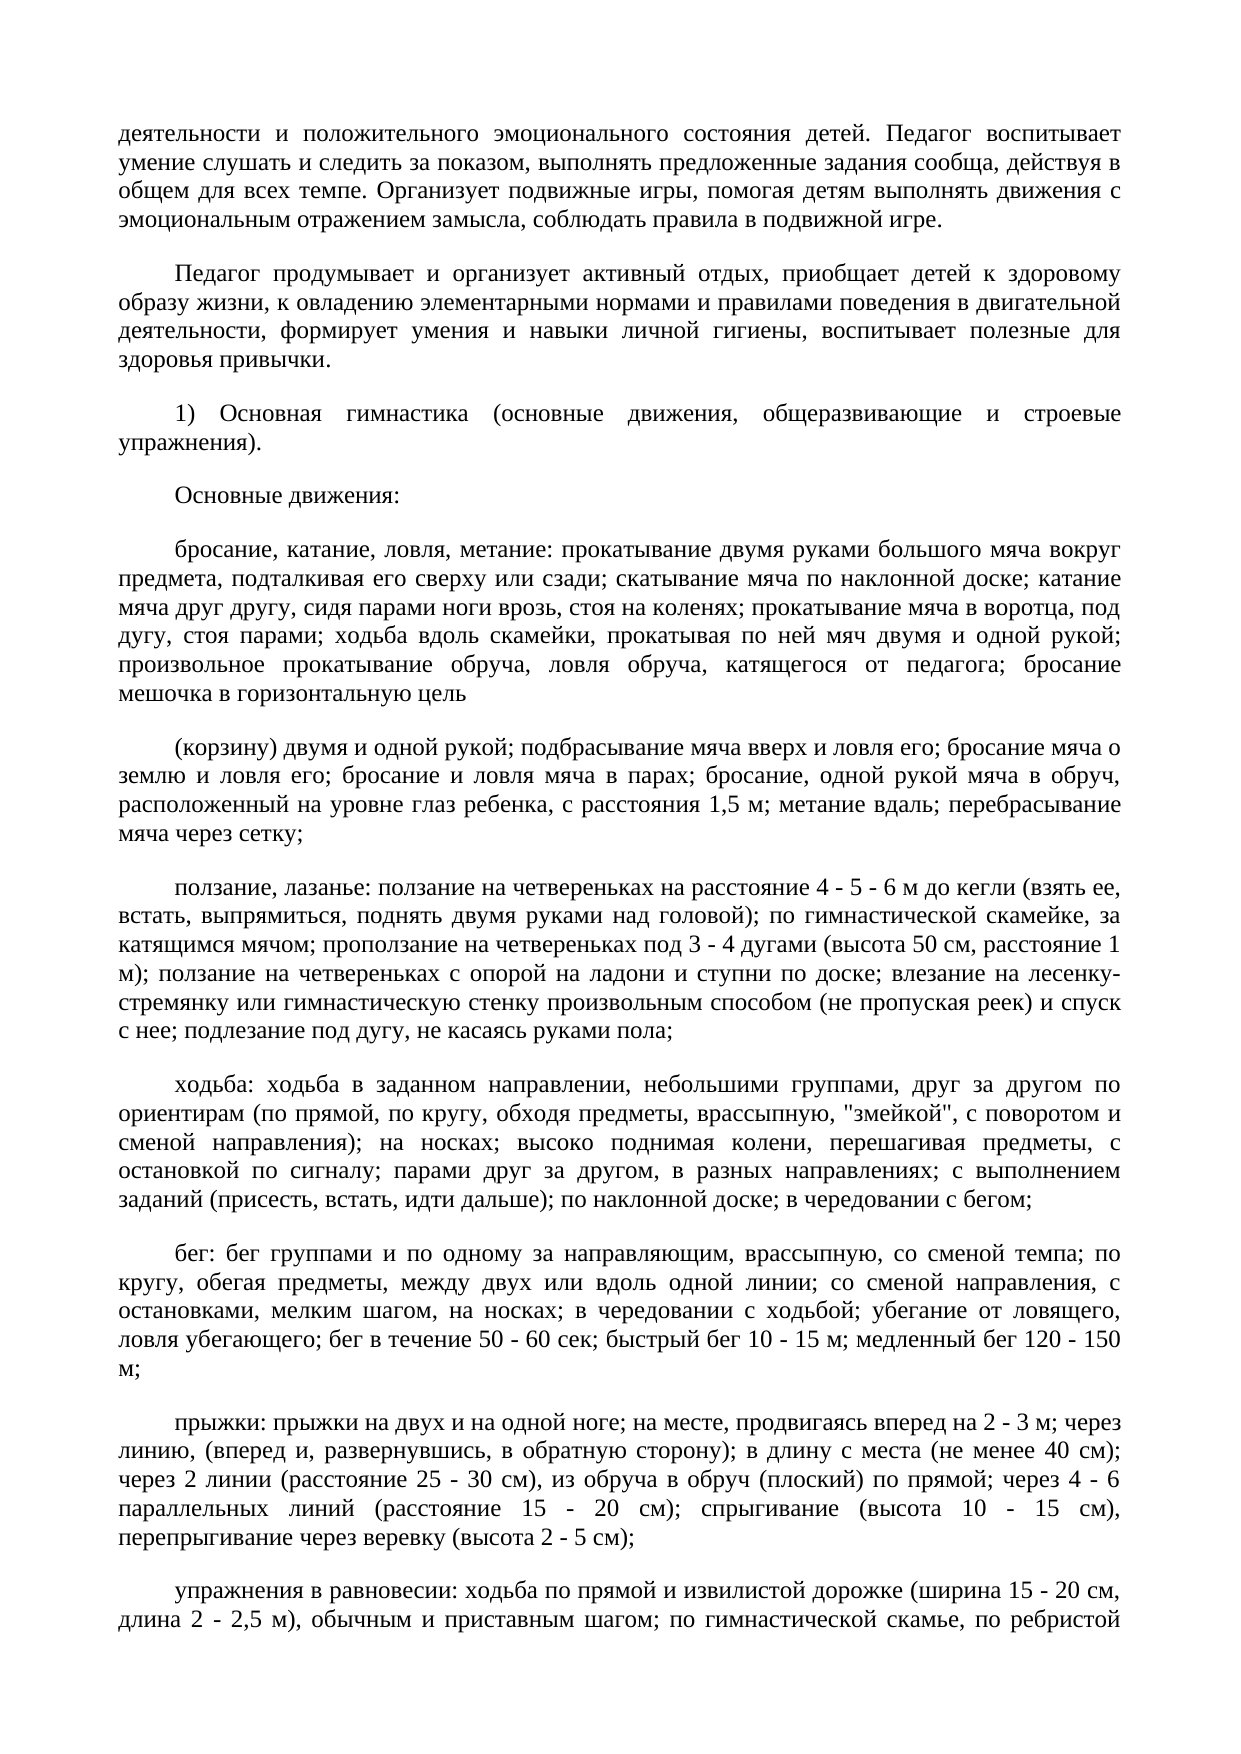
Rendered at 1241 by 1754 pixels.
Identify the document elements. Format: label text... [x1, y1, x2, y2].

text бросание, катание, ловля, метание: прокатывание двумя руками большого мяча вокруг предмета, подталкивая его сверху или сзади; скатывание мяча по наклонной доске; катание мяча друг другу, сидя парами ноги врозь, стоя на коленях; прокатывание мяча в воротца, под дугу, стоя парами; ходьба вдоль скамейки, прокатывая по ней мяч двумя и одной рукой; произвольное прокатывание обруча, ловля обруча, катящегося от педагога; бросание мешочка в горизонтальную цель [118, 534, 1122, 707]
text бег: бег группами и по одному за направляющим, врассыпную, со сменой темпа; по кругу, обегая предметы, между двух или вдоль одной линии; со сменой направления, с остановками, мелким шагом, на носках; в чередовании с ходьбой; убегание от ловящего, ловля убегающего; бег в течение 50 - 60 сек; быстрый бег 10 - 15 м; медленный бег 120 - 150 м; [118, 1238, 1122, 1382]
text Основные движения: [118, 481, 1122, 509]
text деятельности и положительного эмоционального состояния детей. Педагог воспитывает умение слушать и следить за показом, выполнять предложенные задания сообща, действуя в общем для всех темпе. Организует подвижные игры, помогая детям выполнять движения с эмоциональным отражением замысла, соблюдать правила в подвижной игре. [118, 118, 1122, 233]
text ходьба: ходьба в заданном направлении, небольшими группами, друг за другом по ориентирам (по прямой, по кругу, обходя предметы, врассыпную, "змейкой", с поворотом и сменой направления); на носках; высоко поднимая колени, перешагивая предметы, с остановкой по сигналу; парами друг за другом, в разных направлениях; с выполнением заданий (присесть, встать, идти дальше); по наклонной доске; в чередовании с бегом; [118, 1069, 1122, 1213]
text ползание, лазанье: ползание на четвереньках на расстояние 4 - 5 - 6 м до кегли (взять ее, встать, выпрямиться, поднять двумя руками над головой); по гимнастической скамейке, за катящимся мячом; проползание на четвереньках под 3 - 4 дугами (высота 50 см, расстояние 1 м); ползание на четвереньках с опорой на ладони и ступни по доске; влезание на лесенку-стремянку или гимнастическую стенку произвольным способом (не пропуская реек) и спуск с нее; подлезание под дугу, не касаясь руками пола; [118, 872, 1122, 1044]
text прыжки: прыжки на двух и на одной ноге; на месте, продвигаясь вперед на 2 - 3 м; через линию, (вперед и, развернувшись, в обратную сторону); в длину с места (не менее 40 см); через 2 линии (расстояние 25 - 30 см), из обруча в обруч (плоский) по прямой; через 4 - 6 параллельных линий (расстояние 15 - 20 см); спрыгивание (высота 10 - 15 см), перепрыгивание через веревку (высота 2 - 5 см); [118, 1407, 1122, 1551]
text упражнения в равновесии: ходьба по прямой и извилистой дорожке (ширина 15 - 20 см, длина 2 - 2,5 м), обычным и приставным шагом; по гимнастической скамье, по ребристой [118, 1576, 1122, 1633]
text 1) Основная гимнастика (основные движения, общеразвивающие и строевые упражнения). [118, 398, 1122, 456]
text (корзину) двумя и одной рукой; подбрасывание мяча вверх и ловля его; бросание мяча о землю и ловля его; бросание и ловля мяча в парах; бросание, одной рукой мяча в обруч, расположенный на уровне глаз ребенка, с расстояния 1,5 м; метание вдаль; перебрасывание мяча через сетку; [118, 732, 1122, 847]
text Педагог продумывает и организует активный отдых, приобщает детей к здоровому образу жизни, к овладению элементарными нормами и правилами поведения в двигательной деятельности, формирует умения и навыки личной гигиены, воспитывает полезные для здоровья привычки. [118, 258, 1122, 373]
